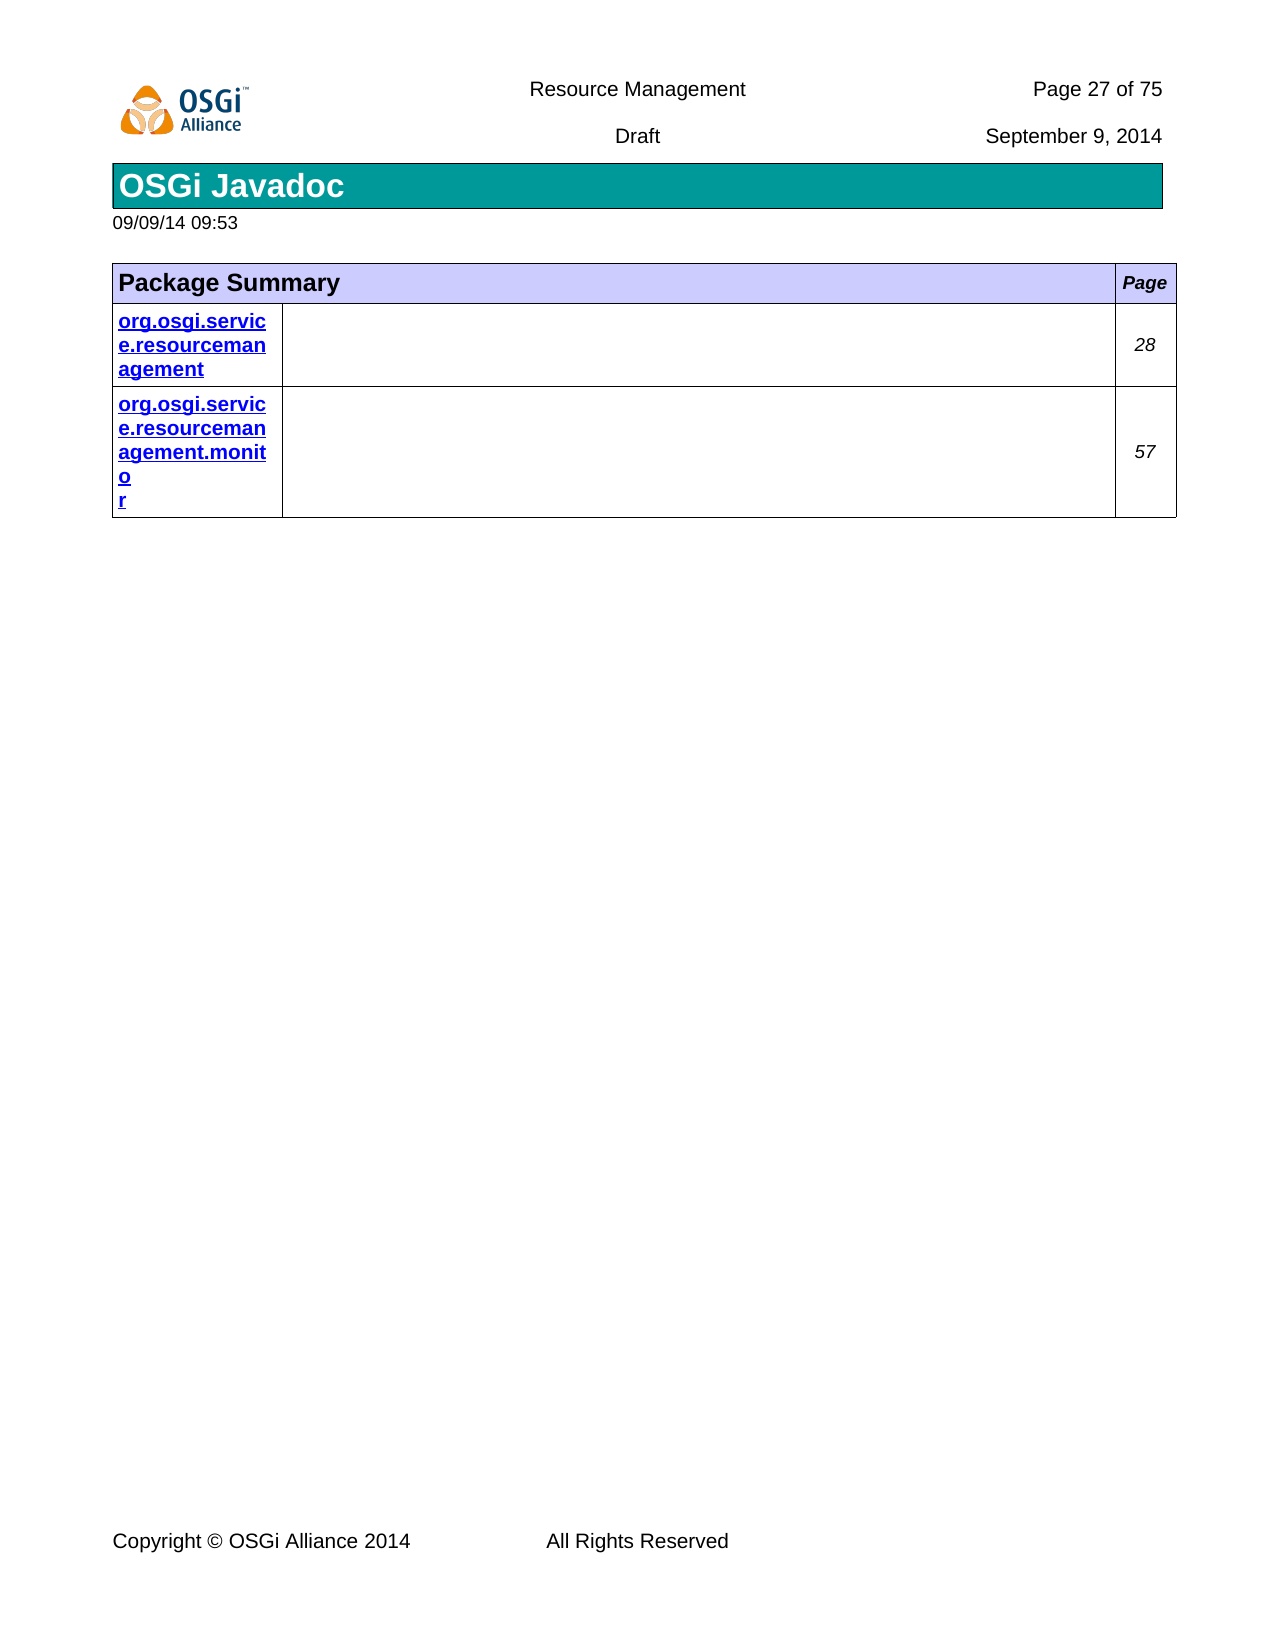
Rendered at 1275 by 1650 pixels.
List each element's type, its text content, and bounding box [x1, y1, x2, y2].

table_cell [283, 387, 1115, 517]
text 09/09/14 09:53 [112, 212, 1162, 233]
table_header Package Summary [113, 264, 1115, 303]
table_cell 57 [1116, 387, 1176, 517]
subtitle OSGi Javadoc [114, 164, 1162, 208]
table_cell 28 [1116, 304, 1176, 386]
table_cell org.osgi.service.resourcemanagement [113, 304, 282, 386]
table_header Page [1116, 264, 1176, 303]
table_cell org.osgi.service.resourcemanagement.monito r [113, 387, 282, 517]
picture [113, 78, 257, 142]
table_cell [283, 304, 1115, 386]
